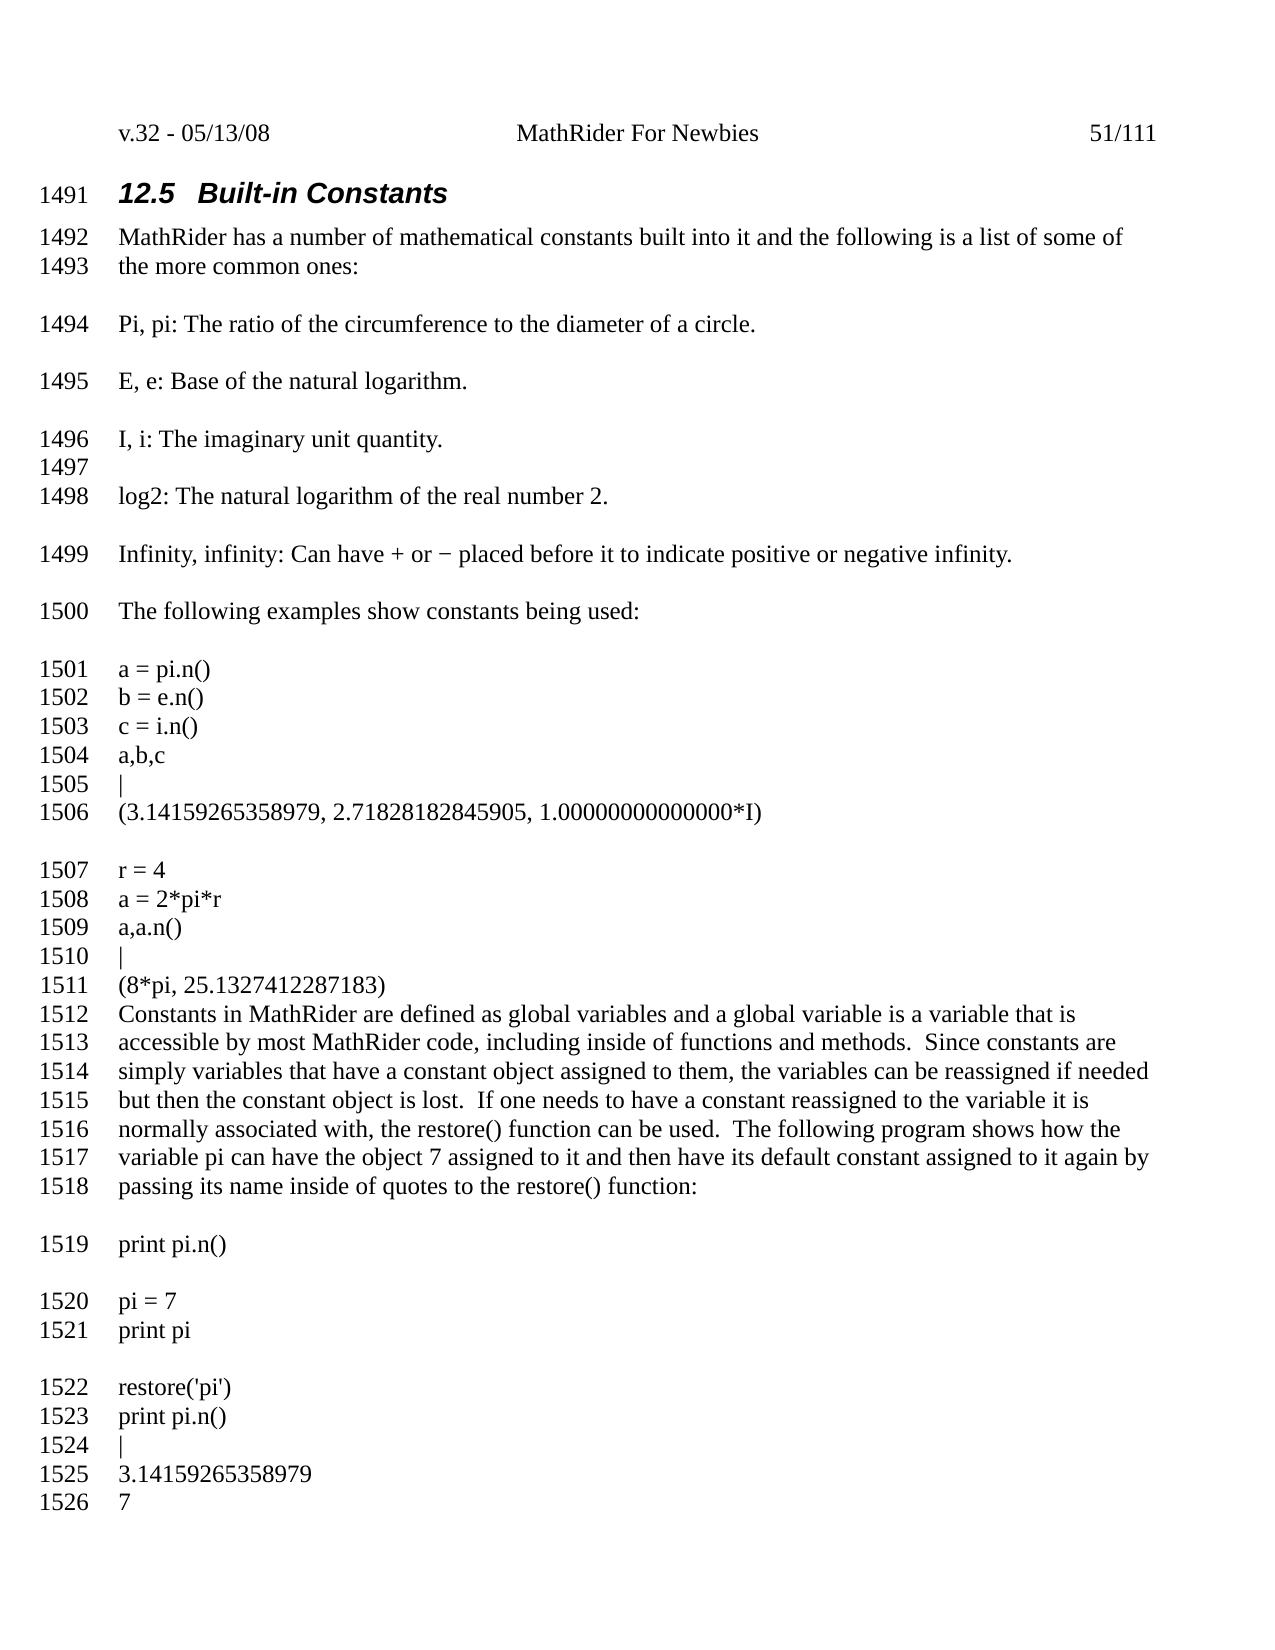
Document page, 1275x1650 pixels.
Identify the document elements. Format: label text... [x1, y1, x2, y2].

text a = 2*pi*r [118, 884, 1157, 912]
text | [118, 769, 1157, 797]
text log2: The natural logarithm of the real number 2. [118, 481, 1157, 510]
text print pi.n() [118, 1229, 1157, 1257]
text | [118, 1430, 1157, 1459]
text print pi.n() [118, 1401, 1157, 1430]
text MathRider has a number of mathematical constants built into it and the following is a list of some of the more common ones: [118, 222, 1157, 280]
text 7 [118, 1487, 1157, 1516]
text (8*pi, 25.1327412287183) [118, 970, 1157, 999]
text Infinity, infinity: Can have + or − placed before it to indicate positive or negative infinity. [118, 539, 1157, 567]
text b = e.n() [118, 682, 1157, 711]
text Constants in MathRider are defined as global variables and a global variable is a variable that is accessible by most MathRider code, including inside of functions and methods. Since constants are simply variables that have a constant object assigned to them, the variables can be reassigned if needed but then the constant object is lost. If one needs to have a constant reassigned to the variable it is normally associated with, the restore() function can be used. The following program shows how the variable pi can have the object 7 assigned to it and then have its default constant assigned to it again by passing its name inside of quotes to the restore() function: [118, 999, 1157, 1200]
text a,b,c [118, 740, 1157, 769]
text a = pi.n() [118, 654, 1157, 682]
text r = 4 [118, 855, 1157, 884]
text The following examples show constants being used: [118, 596, 1157, 625]
text | [118, 941, 1157, 970]
text (3.14159265358979, 2.71828182845905, 1.00000000000000*I) [118, 797, 1157, 826]
text c = i.n() [118, 711, 1157, 740]
text restore('pi') [118, 1372, 1157, 1401]
text I, i: The imaginary unit quantity. [118, 424, 1157, 452]
text a,a.n() [118, 912, 1157, 941]
text Pi, pi: The ratio of the circumference to the diameter of a circle. [118, 309, 1157, 337]
text 3.14159265358979 [118, 1459, 1157, 1487]
subtitle Built-in Constants [118, 176, 1157, 210]
text print pi [118, 1315, 1157, 1344]
text E, e: Base of the natural logarithm. [118, 366, 1157, 395]
text pi = 7 [118, 1286, 1157, 1315]
